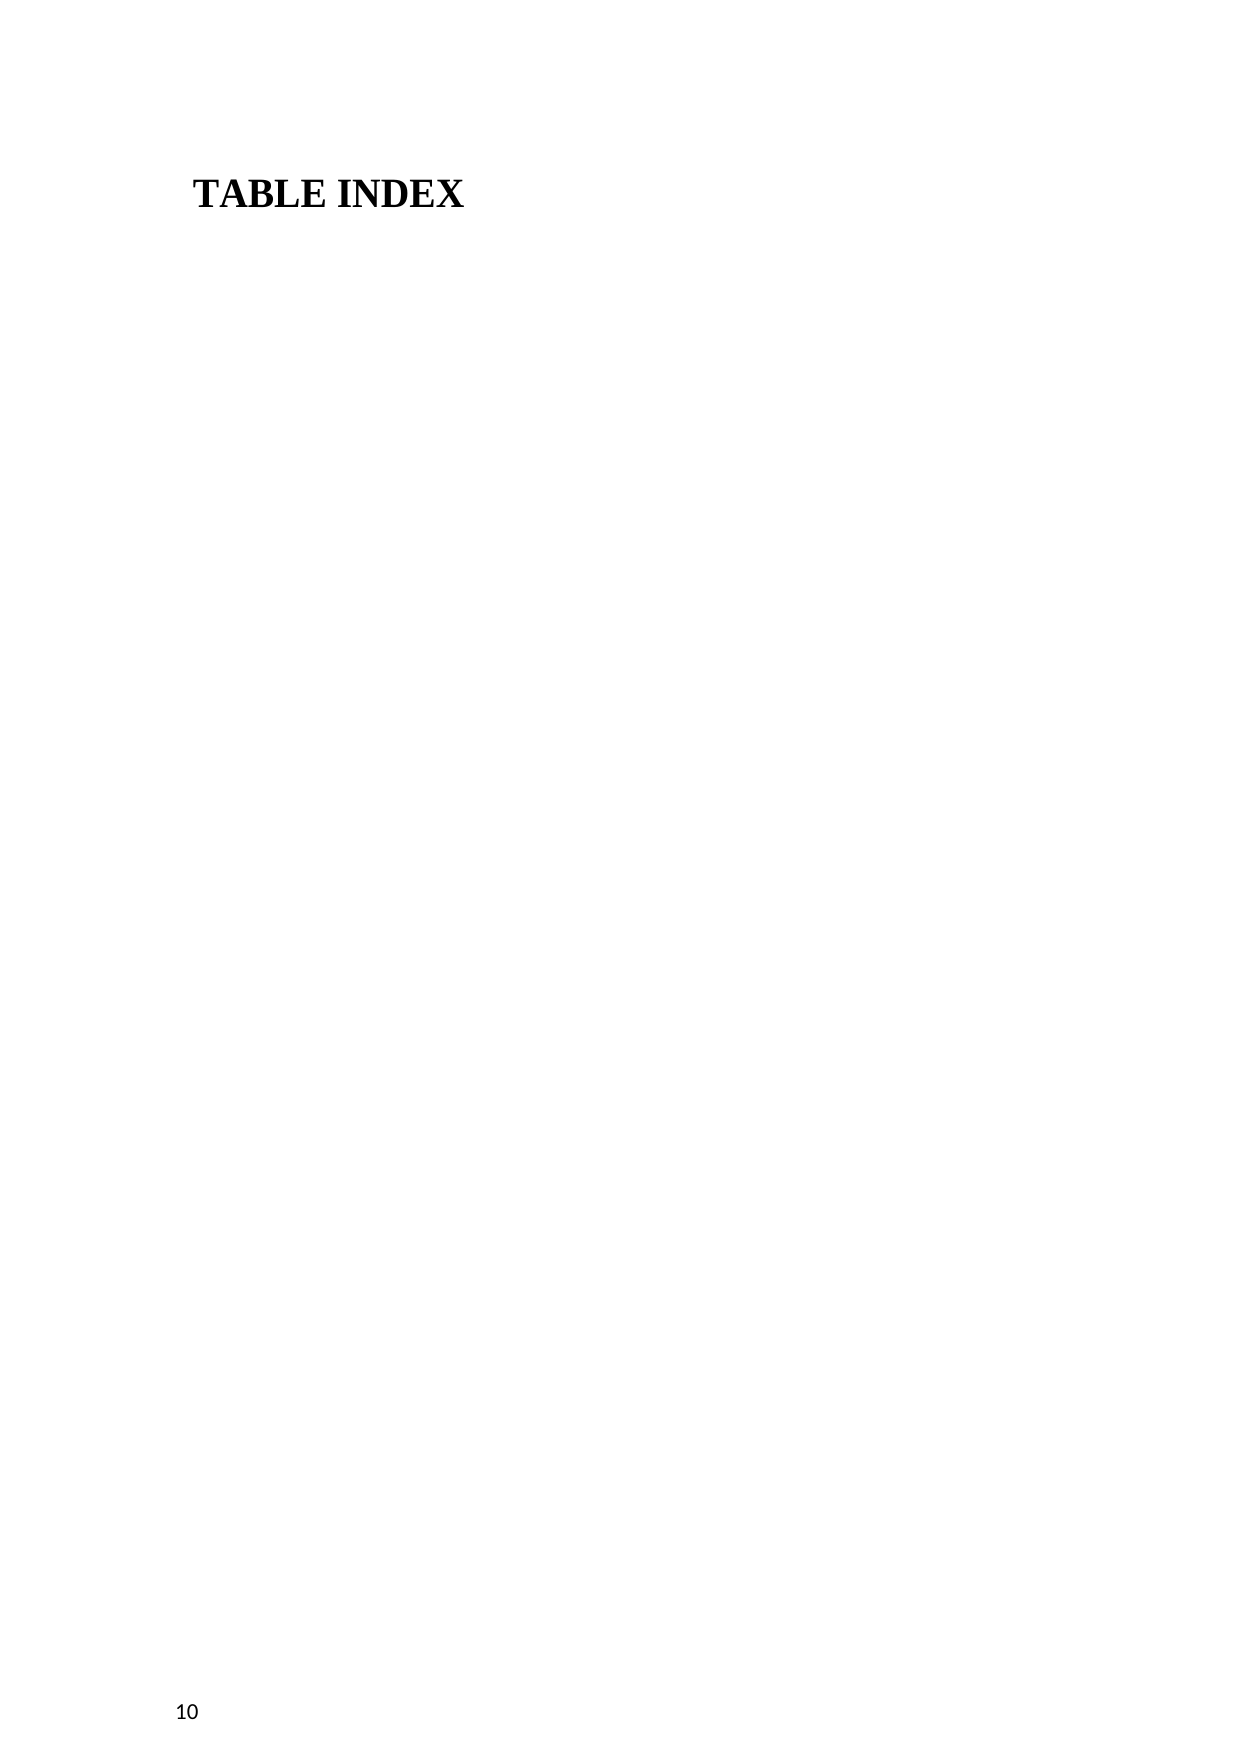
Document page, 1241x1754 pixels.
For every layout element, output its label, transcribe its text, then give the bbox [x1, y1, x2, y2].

text TABLE INDEX [175, 168, 1065, 216]
